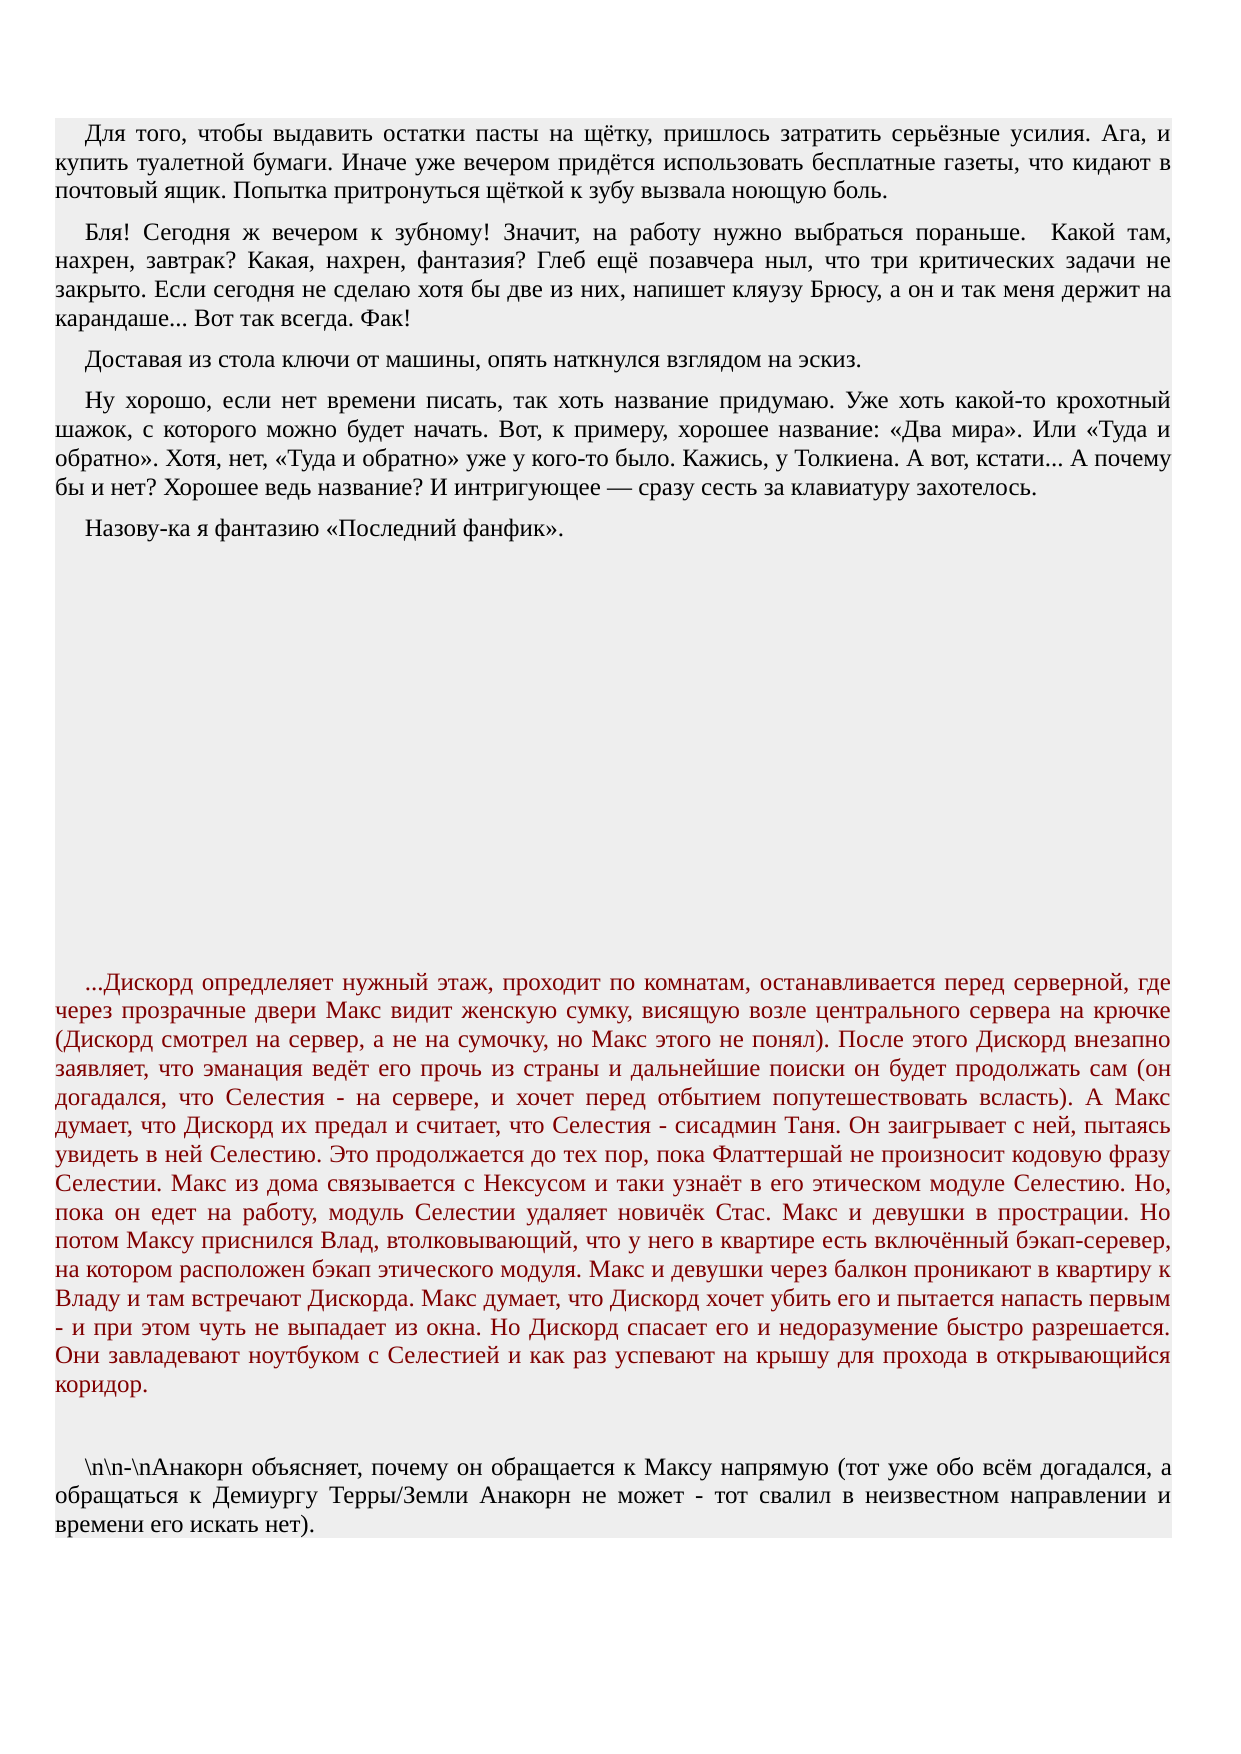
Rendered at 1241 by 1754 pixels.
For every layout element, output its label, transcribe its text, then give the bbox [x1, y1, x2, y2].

text Назову-ка я фантазию «Последний фанфик». [55, 513, 1172, 542]
text \n\n-\nАнакорн объясняет, почему он обращается к Максу напрямую (тот уже обо всём догадался, а обращаться к Демиургу Терры/Земли Анакорн не может - тот свалил в неизвестном направлении и времени его искать нет). [55, 1452, 1172, 1538]
text ...Дискорд опредлеляет нужный этаж, проходит по комнатам, останавливается перед серверной, где через прозрачные двери Макс видит женскую сумку, висящую возле центрального сервера на крючке (Дискорд смотрел на сервер, а не на сумочку, но Макс этого не понял). После этого Дискорд внезапно заявляет, что эманация ведёт его прочь из страны и дальнейшие поиски он будет продолжать сам (он догадался, что Селестия - на сервере, и хочет перед отбытием попутешествовать всласть). А Макс думает, что Дискорд их предал и считает, что Селестия - сисадмин Таня. Он заигрывает с ней, пытаясь увидеть в ней Селестию. Это продолжается до тех пор, пока Флаттершай не произносит кодовую фразу Селестии. Макс из дома связывается с Нексусом и таки узнаёт в его этическом модуле Селестию. Но, пока он едет на работу, модуль Селестии удаляет новичёк Стас. Макс и девушки в прострации. Но потом Максу приснился Влад, втолковывающий, что у него в квартире есть включённый бэкап-серевер, на котором расположен бэкап этического модуля. Макс и девушки через балкон проникают в квартиру к Владу и там встречают Дискорда. Макс думает, что Дискорд хочет убить его и пытается напасть первым - и при этом чуть не выпадает из окна. Но Дискорд спасает его и недоразумение быстро разрешается. Они завладевают ноутбуком с Селестией и как раз успевают на крышу для прохода в открывающийся коридор. [55, 967, 1172, 1398]
text Для того, чтобы выдавить остатки пасты на щётку, пришлось затратить серьёзные усилия. Ага, и купить туалетной бумаги. Иначе уже вечером придётся использовать бесплатные газеты, что кидают в почтовый ящик. Попытка притронуться щёткой к зубу вызвала ноющую боль. [55, 118, 1172, 204]
text Бля! Сегодня ж вечером к зубному! Значит, на работу нужно выбраться пораньше. Какой там, нахрен, завтрак? Какая, нахрен, фантазия? Глеб ещё позавчера ныл, что три критических задачи не закрыто. Если сегодня не сделаю хотя бы две из них, напишет кляузу Брюсу, а он и так меня держит на карандаше... Вот так всегда. Фак! [55, 217, 1172, 332]
text Доставая из стола ключи от машины, опять наткнулся взглядом на эскиз. [55, 344, 1172, 373]
text Ну хорошо, если нет времени писать, так хоть название придумаю. Уже хоть какой-то крохотный шажок, с которого можно будет начать. Вот, к примеру, хорошее название: «Два мира». Или «Туда и обратно». Хотя, нет, «Туда и обратно» уже у кого-то было. Кажись, у Толкиена. А вот, кстати... А почему бы и нет? Хорошее ведь название? И интригующее — сразу сесть за клавиатуру захотелось. [55, 386, 1172, 501]
